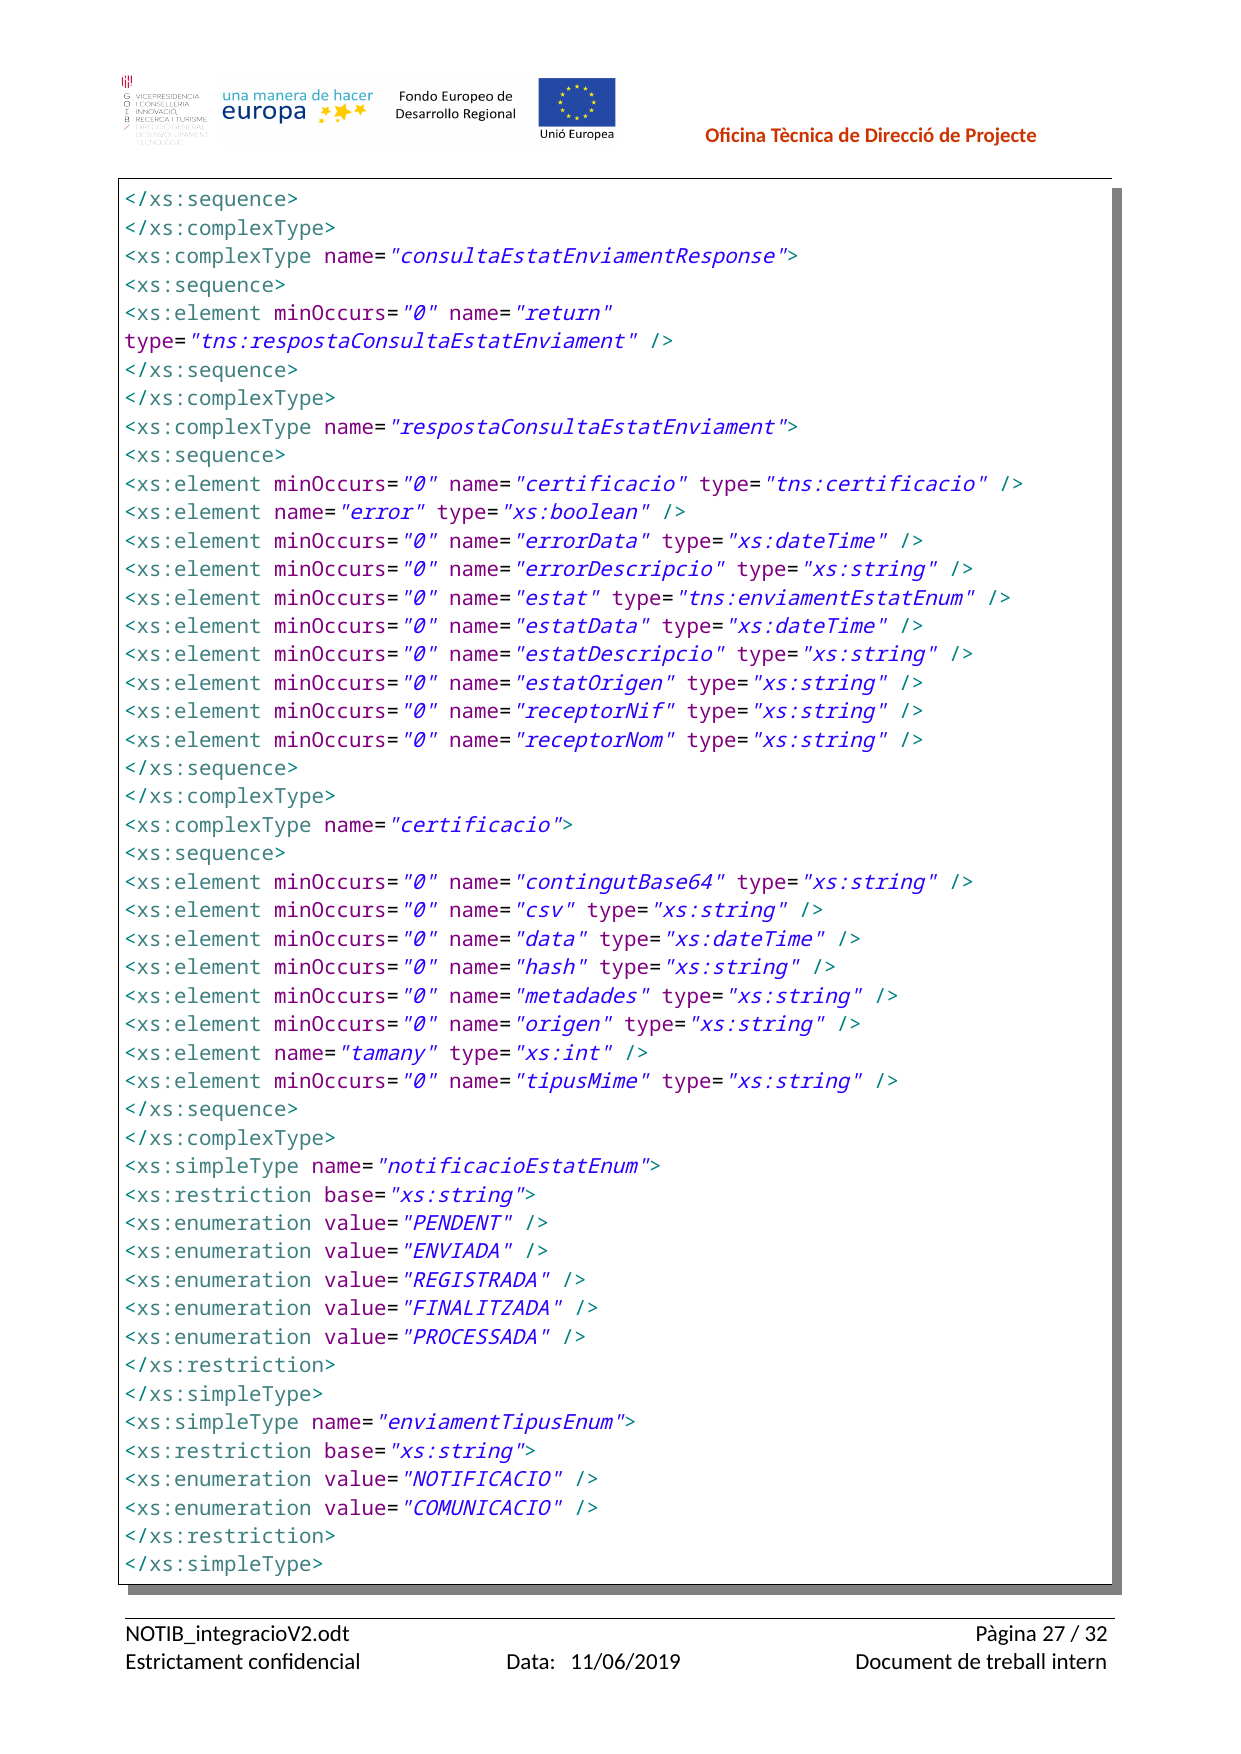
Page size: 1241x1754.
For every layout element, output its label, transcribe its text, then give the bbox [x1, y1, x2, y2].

picture [219, 73, 621, 147]
table_header </xs:sequence> </xs:complexType> <xs:complexType name="consultaEstatEnviamentResponse"> <xs:sequence> <xs:element minOccurs="0" name="return" type="tns:respostaConsultaEstatEnviament" /> </xs:sequence> </xs:complexType> <xs:complexType name="respostaConsultaEstatEnviament"> <xs:sequence> <xs:element minOccurs="0" name="certificacio" type="tns:certificacio" /> <xs:element name="error" type="xs:boolean" /> <xs:element minOccurs="0" name="errorData" type="xs:dateTime" /> <xs:element minOccurs="0" name="errorDescripcio" type="xs:string" /> <xs:element minOccurs="0" name="estat" type="tns:enviamentEstatEnum" /> <xs:element minOccurs="0" name="estatData" type="xs:dateTime" /> <xs:element minOccurs="0" name="estatDescripcio" type="xs:string" /> <xs:element minOccurs="0" name="estatOrigen" type="xs:string" /> <xs:element minOccurs="0" name="receptorNif" type="xs:string" /> <xs:element minOccurs="0" name="receptorNom" type="xs:string" /> </xs:sequence> </xs:complexType> <xs:complexType name="certificacio"> <xs:sequence> <xs:element minOccurs="0" name="contingutBase64" type="xs:string" /> <xs:element minOccurs="0" name="csv" type="xs:string" /> <xs:element minOccurs="0" name="data" type="xs:dateTime" /> <xs:element minOccurs="0" name="hash" type="xs:string" /> <xs:element minOccurs="0" name="metadades" type="xs:string" /> <xs:element minOccurs="0" name="origen" type="xs:string" /> <xs:element name="tamany" type="xs:int" /> <xs:element minOccurs="0" name="tipusMime" type="xs:string" /> </xs:sequence> </xs:complexType> <xs:simpleType name="notificacioEstatEnum"> <xs:restriction base="xs:string"> <xs:enumeration value="PENDENT" /> <xs:enumeration value="ENVIADA" /> <xs:enumeration value="REGISTRADA" /> <xs:enumeration value="FINALITZADA" /> <xs:enumeration value="PROCESSADA" /> </xs:restriction> </xs:simpleType> <xs:simpleType name="enviamentTipusEnum"> <xs:restriction base="xs:string"> <xs:enumeration value="NOTIFICACIO" /> <xs:enumeration value="COMUNICACIO" /> </xs:restriction> </xs:simpleType> [119, 179, 1112, 1584]
picture [118, 73, 213, 147]
